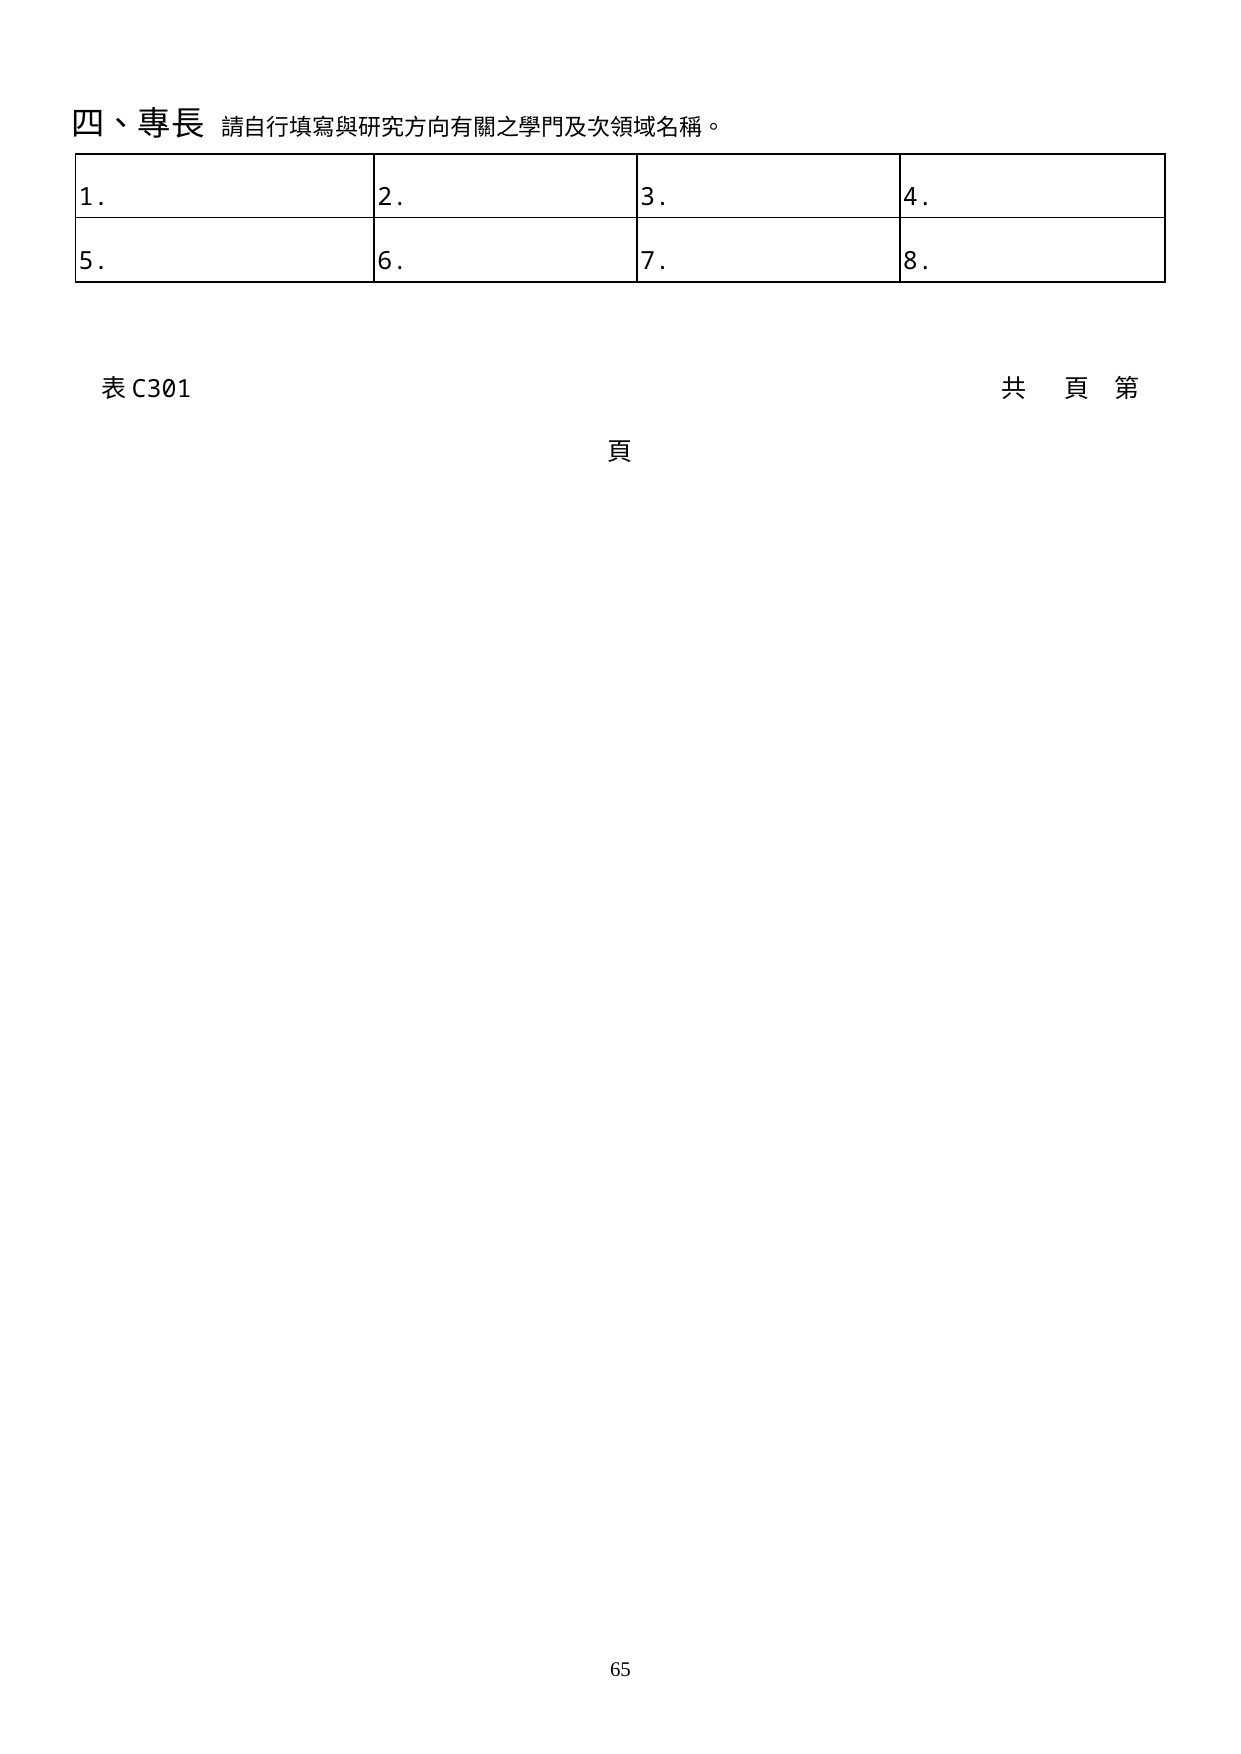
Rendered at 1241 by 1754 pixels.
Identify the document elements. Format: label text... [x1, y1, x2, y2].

subtitle 四、專長 請自行填寫與研究方向有關之學門及次領域名稱。 [71, 79, 1169, 142]
table_cell [638, 218, 899, 281]
table_header [76, 155, 373, 217]
table_header [901, 155, 1164, 217]
table_cell [375, 218, 636, 281]
table_header [375, 155, 636, 217]
table_cell [901, 218, 1164, 281]
table_cell [76, 218, 373, 281]
table_header [638, 155, 899, 217]
text 表C301 共 頁 第 頁 [71, 345, 1169, 470]
